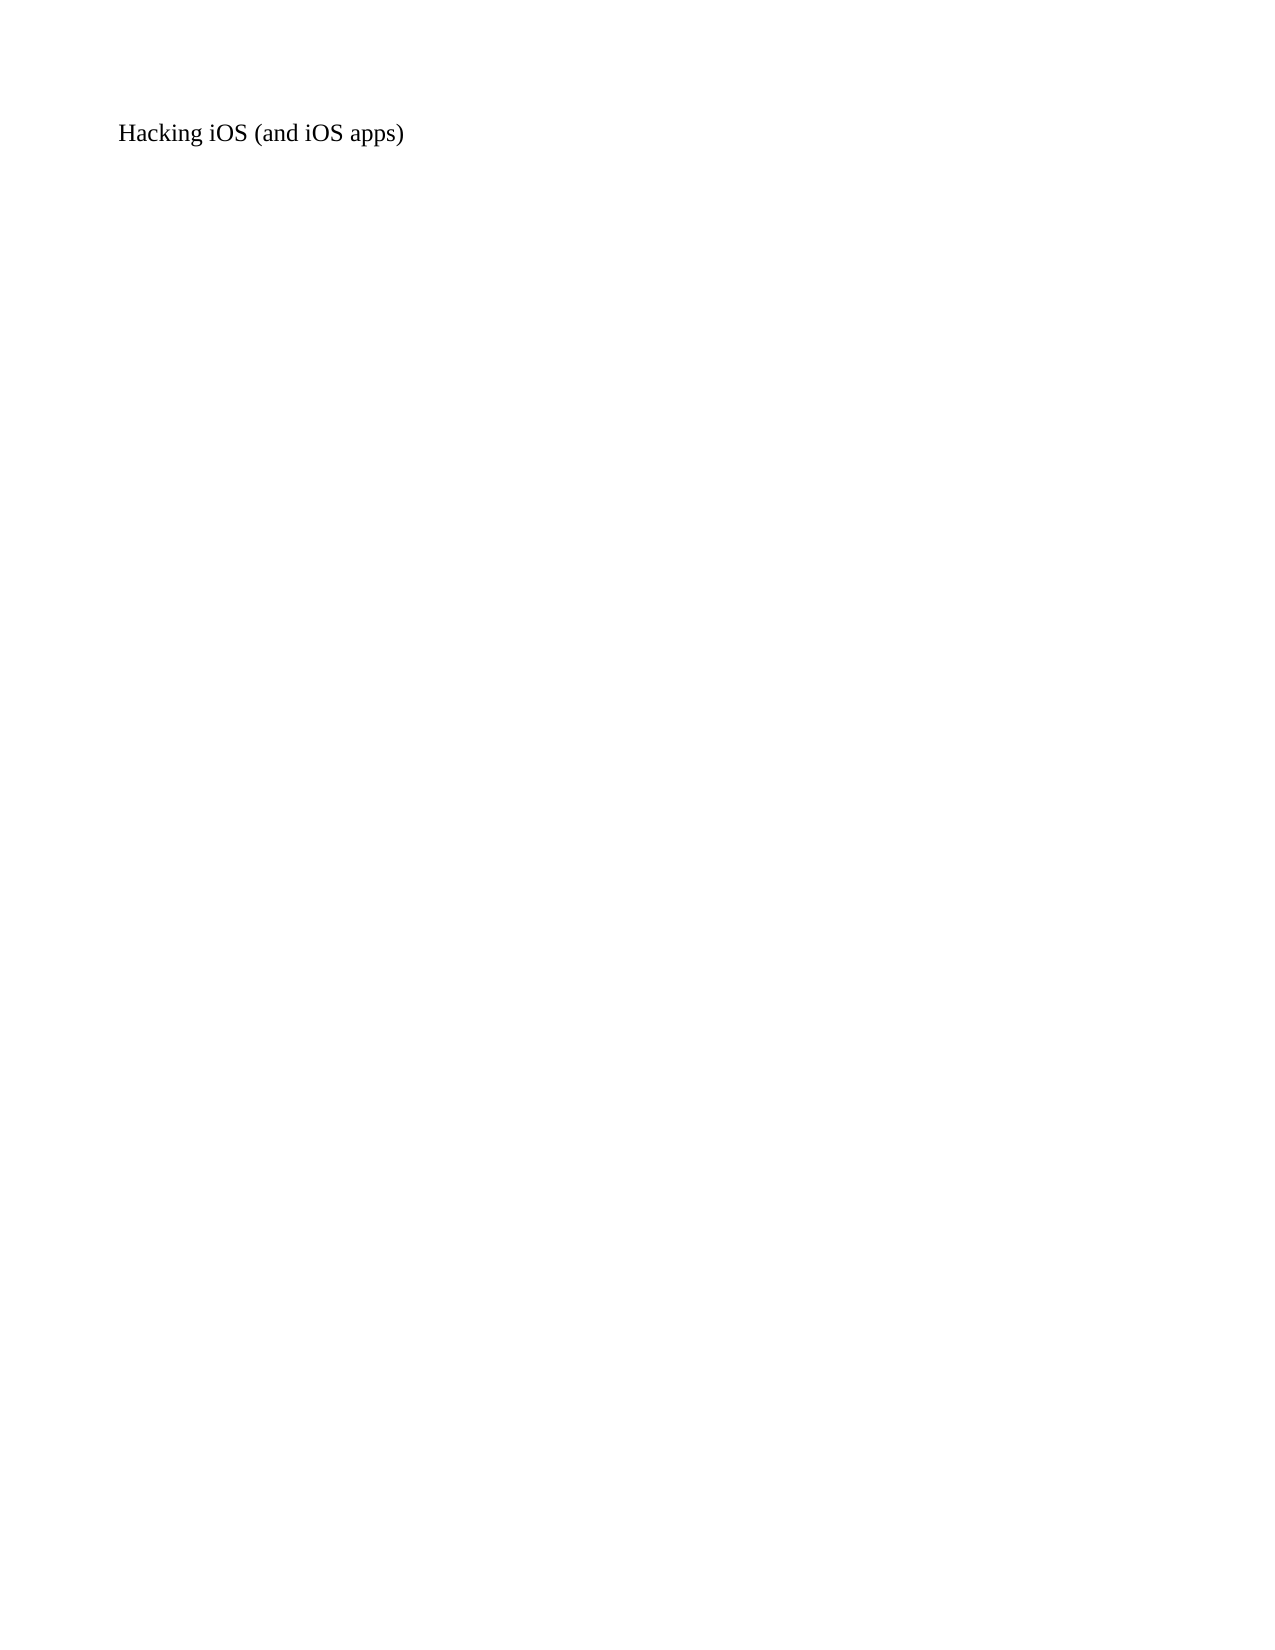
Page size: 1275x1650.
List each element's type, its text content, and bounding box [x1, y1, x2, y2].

table_cell [118, 521, 637, 549]
table_cell [638, 492, 1157, 521]
table_cell [638, 176, 1157, 204]
table_cell [638, 291, 1157, 319]
table_cell [118, 866, 637, 894]
table_cell [638, 894, 1157, 923]
table_cell [638, 118, 1157, 147]
table_cell [118, 607, 637, 636]
table_cell [118, 319, 637, 348]
table_cell [118, 808, 637, 837]
table_cell [118, 664, 637, 693]
table_cell [638, 549, 1157, 578]
table_cell [638, 348, 1157, 377]
table_cell [638, 952, 1157, 981]
table_cell [118, 636, 637, 664]
table_cell [638, 204, 1157, 233]
table_cell [638, 866, 1157, 894]
table_cell [118, 262, 637, 291]
table_cell [118, 952, 637, 981]
table_cell [118, 578, 637, 607]
table_cell [118, 348, 637, 377]
table_cell [118, 981, 637, 1009]
table_cell [638, 981, 1157, 1009]
table_cell [118, 837, 637, 866]
table_cell [638, 463, 1157, 492]
table_cell [118, 1038, 637, 1067]
table_cell [118, 1067, 637, 1096]
table_cell [638, 262, 1157, 291]
table_cell [638, 406, 1157, 434]
table_cell [118, 147, 637, 176]
table_cell [118, 779, 637, 808]
table_cell [118, 693, 637, 722]
table_cell [638, 147, 1157, 176]
table_cell [638, 521, 1157, 549]
table_cell [638, 1067, 1157, 1096]
table_cell [118, 463, 637, 492]
table_cell [118, 751, 637, 779]
table_cell [638, 233, 1157, 262]
table_cell [638, 808, 1157, 837]
table_cell [638, 693, 1157, 722]
table_cell [118, 204, 637, 233]
table_cell [118, 549, 637, 578]
table_cell [638, 751, 1157, 779]
table_cell [638, 664, 1157, 693]
table_cell [638, 722, 1157, 751]
table_cell [118, 406, 637, 434]
table_cell [638, 1038, 1157, 1067]
table_cell [638, 578, 1157, 607]
table_cell [638, 319, 1157, 348]
table_cell [638, 434, 1157, 463]
table_cell [118, 377, 637, 406]
table_cell [118, 492, 637, 521]
table_cell [118, 894, 637, 923]
table_cell [118, 291, 637, 319]
table_cell [638, 923, 1157, 952]
table_cell [638, 837, 1157, 866]
table_cell [638, 1009, 1157, 1038]
table_cell [638, 636, 1157, 664]
table_cell [118, 176, 637, 204]
table_cell Hacking iOS (and iOS apps) [118, 118, 637, 147]
table_cell [638, 607, 1157, 636]
table_cell [638, 1096, 1157, 1124]
table_cell [118, 923, 637, 952]
table_cell [118, 1096, 637, 1124]
table_cell [638, 377, 1157, 406]
table_cell [118, 722, 637, 751]
table_cell [638, 779, 1157, 808]
table_cell [118, 233, 637, 262]
table_cell [118, 434, 637, 463]
table_cell [118, 1009, 637, 1038]
